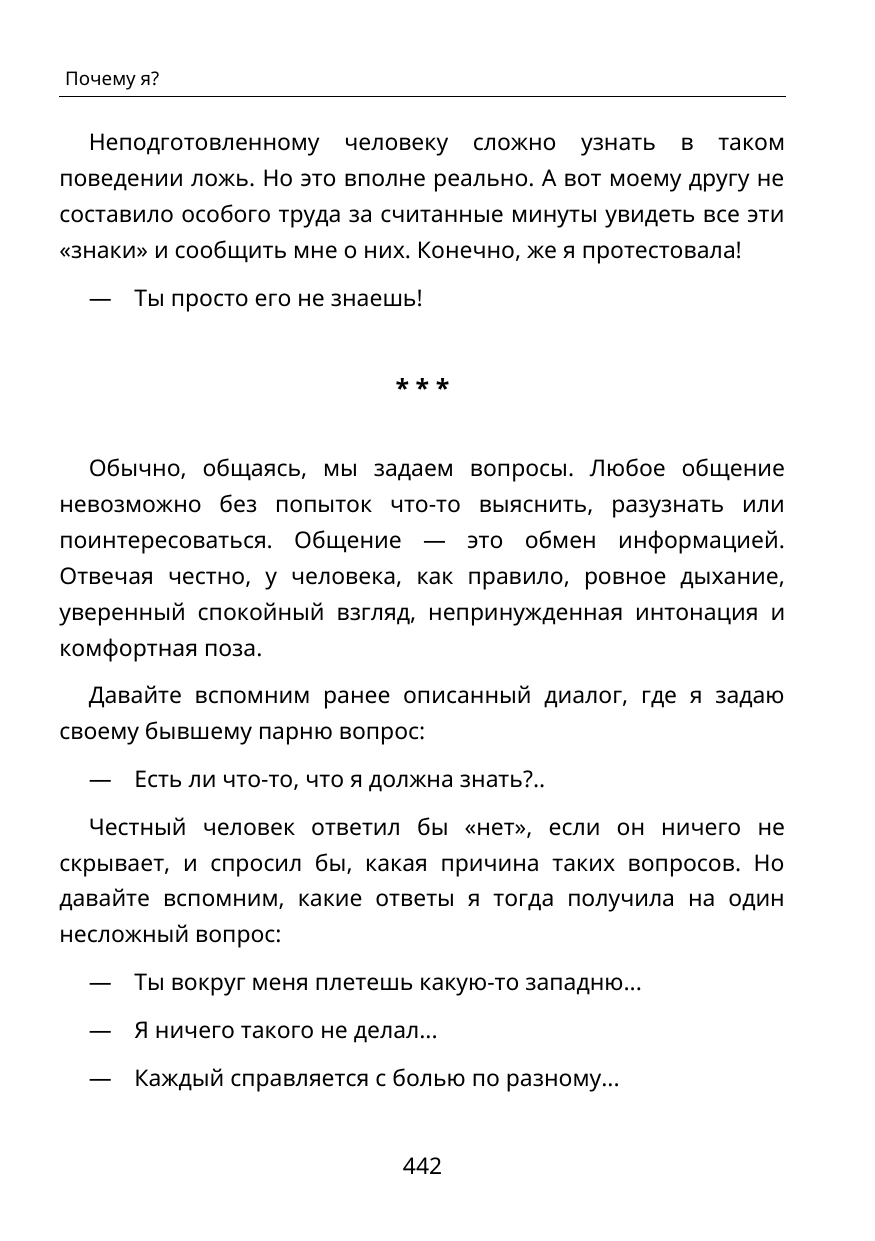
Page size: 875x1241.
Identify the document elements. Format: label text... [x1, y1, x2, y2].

list Ты вокруг меня плетешь какую-то западню... [59, 966, 786, 997]
list Ты просто его не знаешь! [59, 282, 786, 313]
list Есть ли что-то, что я должна знать?.. [59, 763, 786, 794]
text Честный человек ответил бы «нет», если он ничего не скрывает, и спросил бы, какая причина таких вопросов. Но давайте вспомним, какие ответы я тогда получила на один несложный вопрос: [59, 811, 786, 949]
list Я ничего такого не делал... [59, 1014, 786, 1045]
list Каждый справляется с болью по разному... [59, 1061, 786, 1093]
text Неподготовленному человеку сложно узнать в таком поведении ложь. Но это вполне реально. А вот моему другу не составило особого труда за считанные минуты увидеть все эти «знаки» и сообщить мне о них. Конечно, же я протестовала! [59, 126, 786, 265]
text Давайте вспомним ранее описанный диалог, где я задаю своему бывшему парню вопрос: [59, 679, 786, 746]
text Обычно, общаясь, мы задаем вопросы. Любое общение невозможно без попыток что-то выяснить, разузнать или поинтересоваться. Общение — это обмен информацией. Отвечая честно, у человека, как правило, ровное дыхание, уверенный спокойный взгляд, непринужденная интонация и комфортная поза. [59, 452, 786, 663]
subtitle * * * [59, 371, 786, 405]
